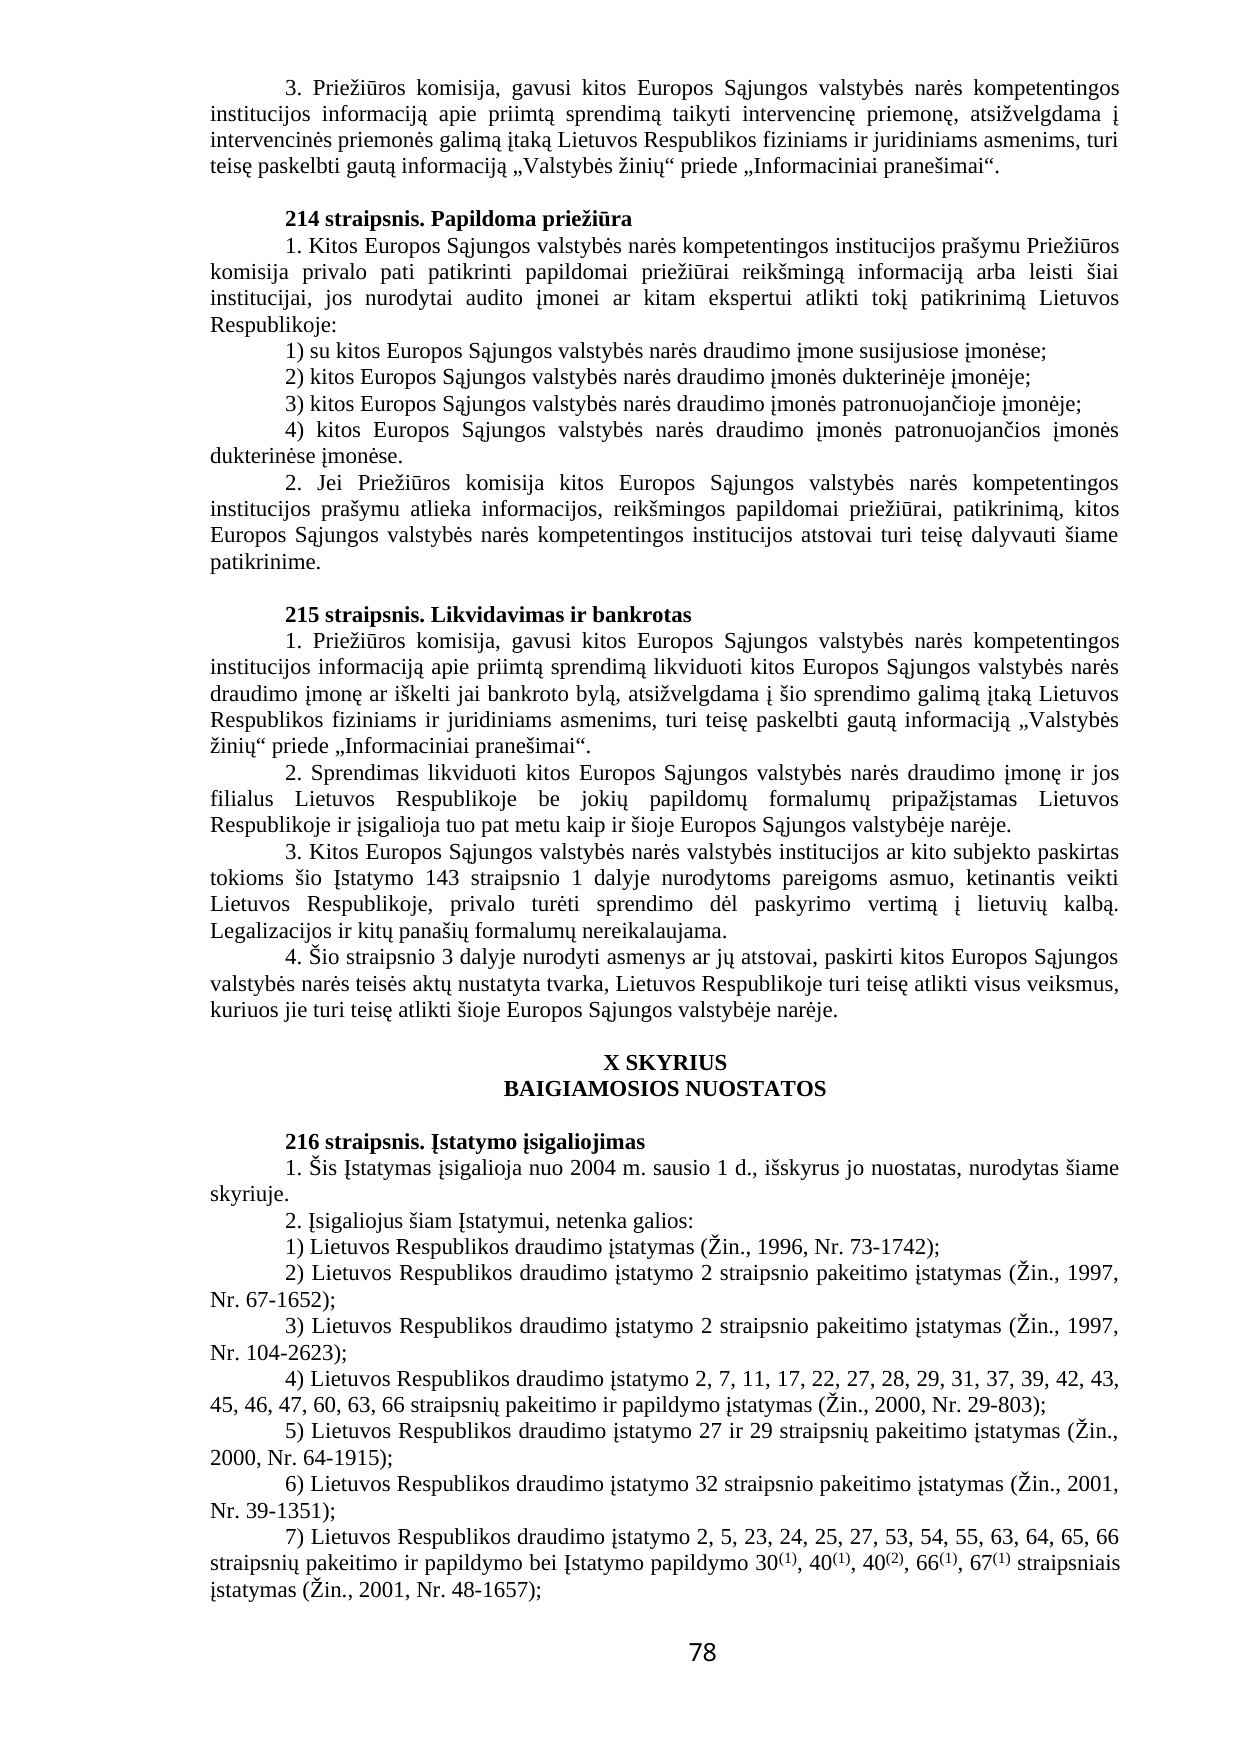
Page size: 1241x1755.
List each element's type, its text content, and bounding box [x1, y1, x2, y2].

text 216 straipsnis. Įstatymo įsigaliojimas [210, 1128, 1120, 1154]
text 4) Lietuvos Respublikos draudimo įstatymo 2, 7, 11, 17, 22, 27, 28, 29, 31, 37, 39, 42, 43, 45, 46, 47, 60, 63, 66 straipsnių pakeitimo ir papildymo įstatymas (Žin., 2000, Nr. 29-803); [210, 1365, 1120, 1418]
text 1) su kitos Europos Sąjungos valstybės narės draudimo įmone susijusiose įmonėse; [210, 337, 1120, 363]
text BAIGIAMOSIOS NUOSTATOS [210, 1075, 1120, 1101]
text 4. Šio straipsnio 3 dalyje nurodyti asmenys ar jų atstovai, paskirti kitos Europos Sąjungos valstybės narės teisės aktų nustatyta tvarka, Lietuvos Respublikoje turi teisę atlikti visus veiksmus, kuriuos jie turi teisę atlikti šioje Europos Sąjungos valstybėje narėje. [210, 943, 1120, 1022]
text 1) Lietuvos Respublikos draudimo įstatymas (Žin., 1996, Nr. 73-1742); [210, 1233, 1120, 1259]
text 1. Priežiūros komisija, gavusi kitos Europos Sąjungos valstybės narės kompetentingos institucijos informaciją apie priimtą sprendimą likviduoti kitos Europos Sąjungos valstybės narės draudimo įmonę ar iškelti jai bankroto bylą, atsižvelgdama į šio sprendimo galimą įtaką Lietuvos Respublikos fiziniams ir juridiniams asmenims, turi teisę paskelbti gautą informaciją „Valstybės žinių“ priede „Informaciniai pranešimai“. [210, 627, 1120, 759]
text 214 straipsnis. Papildoma priežiūra [210, 205, 1120, 232]
text 1. Kitos Europos Sąjungos valstybės narės kompetentingos institucijos prašymu Priežiūros komisija privalo pati patikrinti papildomai priežiūrai reikšmingą informaciją arba leisti šiai institucijai, jos nurodytai audito įmonei ar kitam ekspertui atlikti tokį patikrinimą Lietuvos Respublikoje: [210, 232, 1120, 337]
text 4) kitos Europos Sąjungos valstybės narės draudimo įmonės patronuojančios įmonės dukterinėse įmonėse. [210, 416, 1120, 469]
text X SKYRIUS [210, 1049, 1120, 1075]
text 2) kitos Europos Sąjungos valstybės narės draudimo įmonės dukterinėje įmonėje; [210, 363, 1120, 390]
text 2. Jei Priežiūros komisija kitos Europos Sąjungos valstybės narės kompetentingos institucijos prašymu atlieka informacijos, reikšmingos papildomai priežiūrai, patikrinimą, kitos Europos Sąjungos valstybės narės kompetentingos institucijos atstovai turi teisę dalyvauti šiame patikrinime. [210, 469, 1120, 574]
text 3) Lietuvos Respublikos draudimo įstatymo 2 straipsnio pakeitimo įstatymas (Žin., 1997, Nr. 104-2623); [210, 1312, 1120, 1365]
text 5) Lietuvos Respublikos draudimo įstatymo 27 ir 29 straipsnių pakeitimo įstatymas (Žin., 2000, Nr. 64-1915); [210, 1418, 1120, 1470]
text 215 straipsnis. Likvidavimas ir bankrotas [210, 601, 1120, 627]
text 1. Šis Įstatymas įsigalioja nuo 2004 m. sausio 1 d., išskyrus jo nuostatas, nurodytas šiame skyriuje. [210, 1154, 1120, 1207]
text 2. Įsigaliojus šiam Įstatymui, netenka galios: [210, 1207, 1120, 1233]
text 7) Lietuvos Respublikos draudimo įstatymo 2, 5, 23, 24, 25, 27, 53, 54, 55, 63, 64, 65, 66 straipsnių pakeitimo ir papildymo bei Įstatymo papildymo 30(1), 40(1), 40(2), 66(1), 67(1) straipsniais įstatymas (Žin., 2001, Nr. 48-1657); [210, 1523, 1120, 1602]
text 3) kitos Europos Sąjungos valstybės narės draudimo įmonės patronuojančioje įmonėje; [210, 390, 1120, 416]
text 2. Sprendimas likviduoti kitos Europos Sąjungos valstybės narės draudimo įmonę ir jos filialus Lietuvos Respublikoje be jokių papildomų formalumų pripažįstamas Lietuvos Respublikoje ir įsigalioja tuo pat metu kaip ir šioje Europos Sąjungos valstybėje narėje. [210, 759, 1120, 838]
text 3. Kitos Europos Sąjungos valstybės narės valstybės institucijos ar kito subjekto paskirtas tokioms šio Įstatymo 143 straipsnio 1 dalyje nurodytoms pareigoms asmuo, ketinantis veikti Lietuvos Respublikoje, privalo turėti sprendimo dėl paskyrimo vertimą į lietuvių kalbą. Legalizacijos ir kitų panašių formalumų nereikalaujama. [210, 838, 1120, 943]
text 3. Priežiūros komisija, gavusi kitos Europos Sąjungos valstybės narės kompetentingos institucijos informaciją apie priimtą sprendimą taikyti intervencinę priemonę, atsižvelgdama į intervencinės priemonės galimą įtaką Lietuvos Respublikos fiziniams ir juridiniams asmenims, turi teisę paskelbti gautą informaciją „Valstybės žinių“ priede „Informaciniai pranešimai“. [210, 73, 1120, 179]
text 2) Lietuvos Respublikos draudimo įstatymo 2 straipsnio pakeitimo įstatymas (Žin., 1997, Nr. 67-1652); [210, 1259, 1120, 1312]
text 6) Lietuvos Respublikos draudimo įstatymo 32 straipsnio pakeitimo įstatymas (Žin., 2001, Nr. 39-1351); [210, 1470, 1120, 1523]
